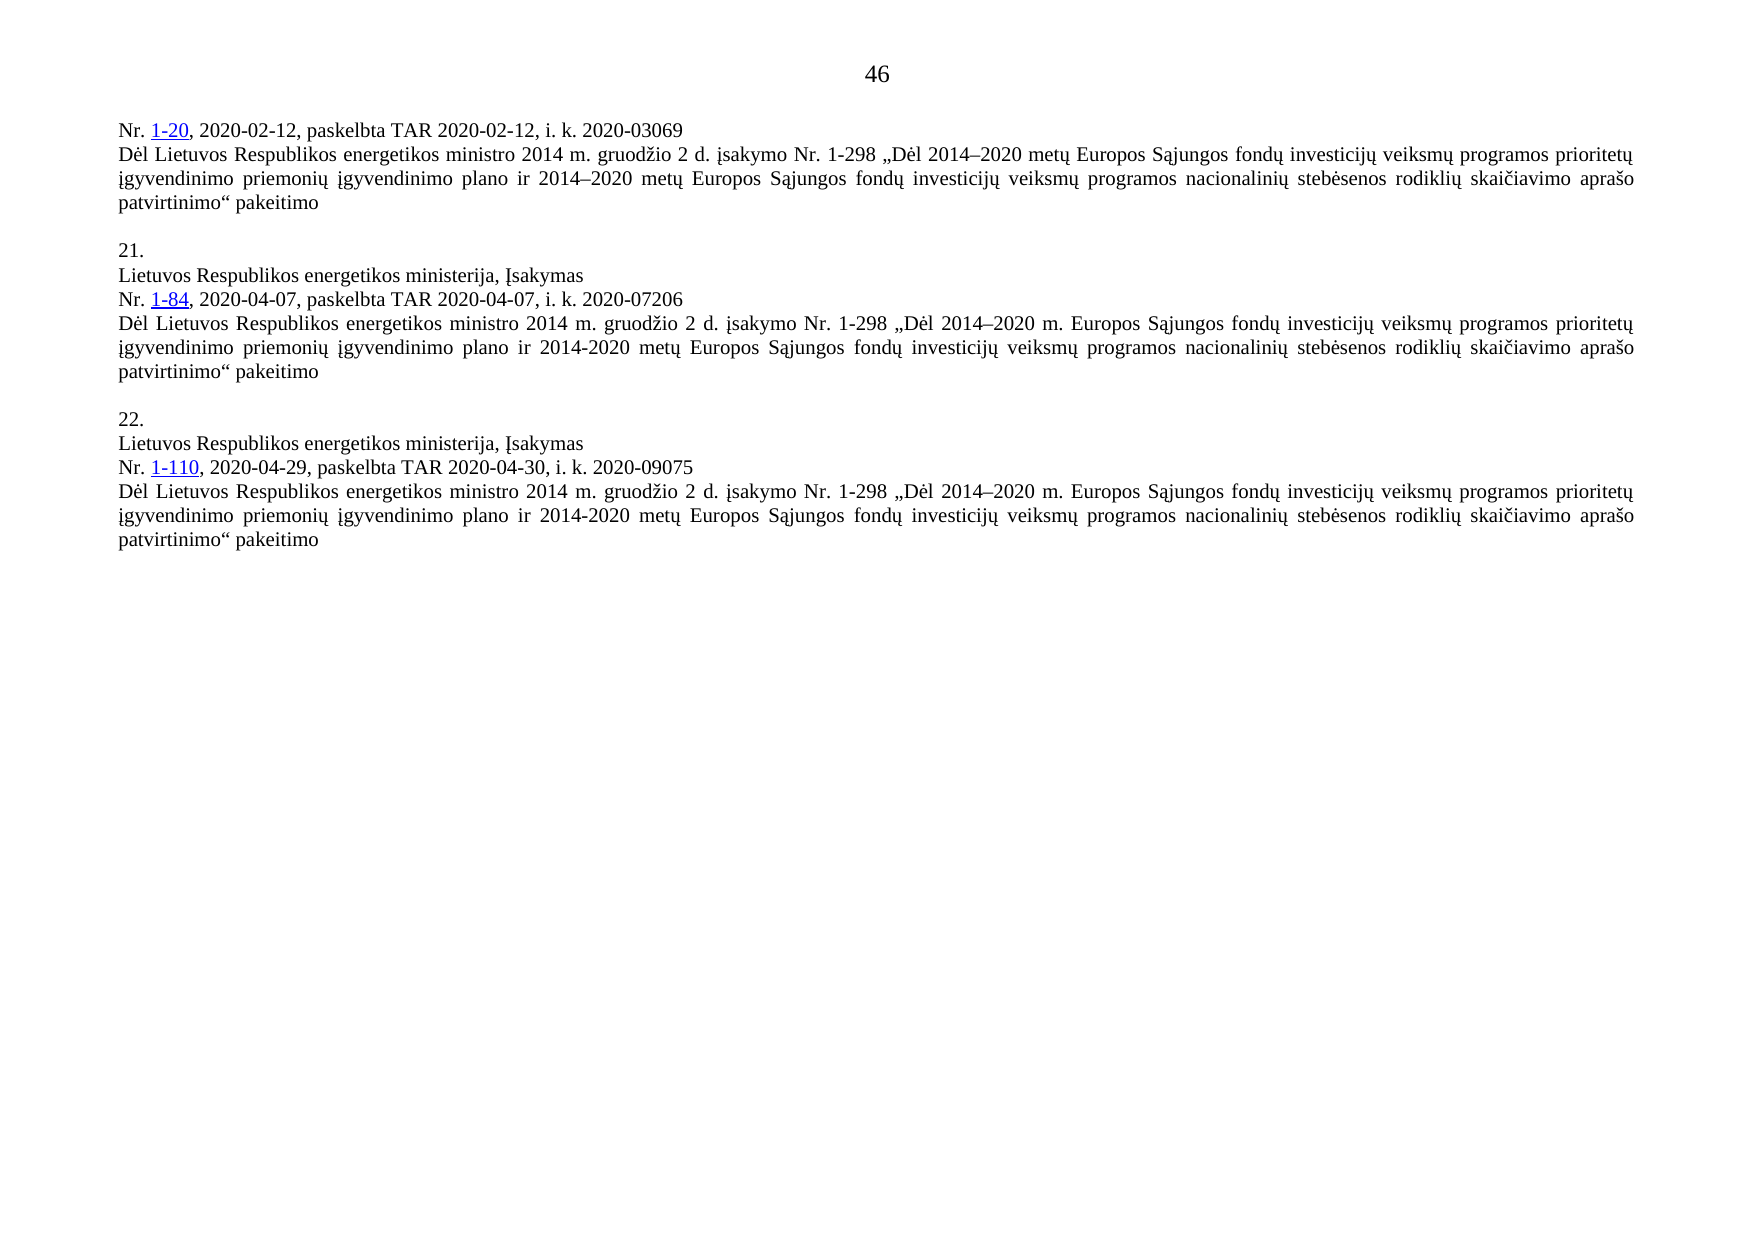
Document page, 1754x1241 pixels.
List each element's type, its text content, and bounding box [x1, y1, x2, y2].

text Nr. 1-84, 2020-04-07, paskelbta TAR 2020-04-07, i. k. 2020-07206 [118, 287, 1636, 311]
text Nr. 1-20, 2020-02-12, paskelbta TAR 2020-02-12, i. k. 2020-03069 [118, 118, 1636, 142]
text 21. [118, 238, 1636, 262]
text Dėl Lietuvos Respublikos energetikos ministro 2014 m. gruodžio 2 d. įsakymo Nr. 1-298 „Dėl 2014–2020 m. Europos Sąjungos fondų investicijų veiksmų programos prioritetų įgyvendinimo priemonių įgyvendinimo plano ir 2014-2020 metų Europos Sąjungos fondų investicijų veiksmų programos nacionalinių stebėsenos rodiklių skaičiavimo aprašo patvirtinimo“ pakeitimo [118, 311, 1636, 383]
text Nr. 1-110, 2020-04-29, paskelbta TAR 2020-04-30, i. k. 2020-09075 [118, 455, 1636, 479]
text 22. [118, 407, 1636, 431]
text Lietuvos Respublikos energetikos ministerija, Įsakymas [118, 262, 1636, 287]
text Dėl Lietuvos Respublikos energetikos ministro 2014 m. gruodžio 2 d. įsakymo Nr. 1-298 „Dėl 2014–2020 m. Europos Sąjungos fondų investicijų veiksmų programos prioritetų įgyvendinimo priemonių įgyvendinimo plano ir 2014-2020 metų Europos Sąjungos fondų investicijų veiksmų programos nacionalinių stebėsenos rodiklių skaičiavimo aprašo patvirtinimo“ pakeitimo [118, 479, 1636, 551]
text Dėl Lietuvos Respublikos energetikos ministro 2014 m. gruodžio 2 d. įsakymo Nr. 1-298 „Dėl 2014–2020 metų Europos Sąjungos fondų investicijų veiksmų programos prioritetų įgyvendinimo priemonių įgyvendinimo plano ir 2014–2020 metų Europos Sąjungos fondų investicijų veiksmų programos nacionalinių stebėsenos rodiklių skaičiavimo aprašo patvirtinimo“ pakeitimo [118, 142, 1636, 214]
text Lietuvos Respublikos energetikos ministerija, Įsakymas [118, 431, 1636, 455]
